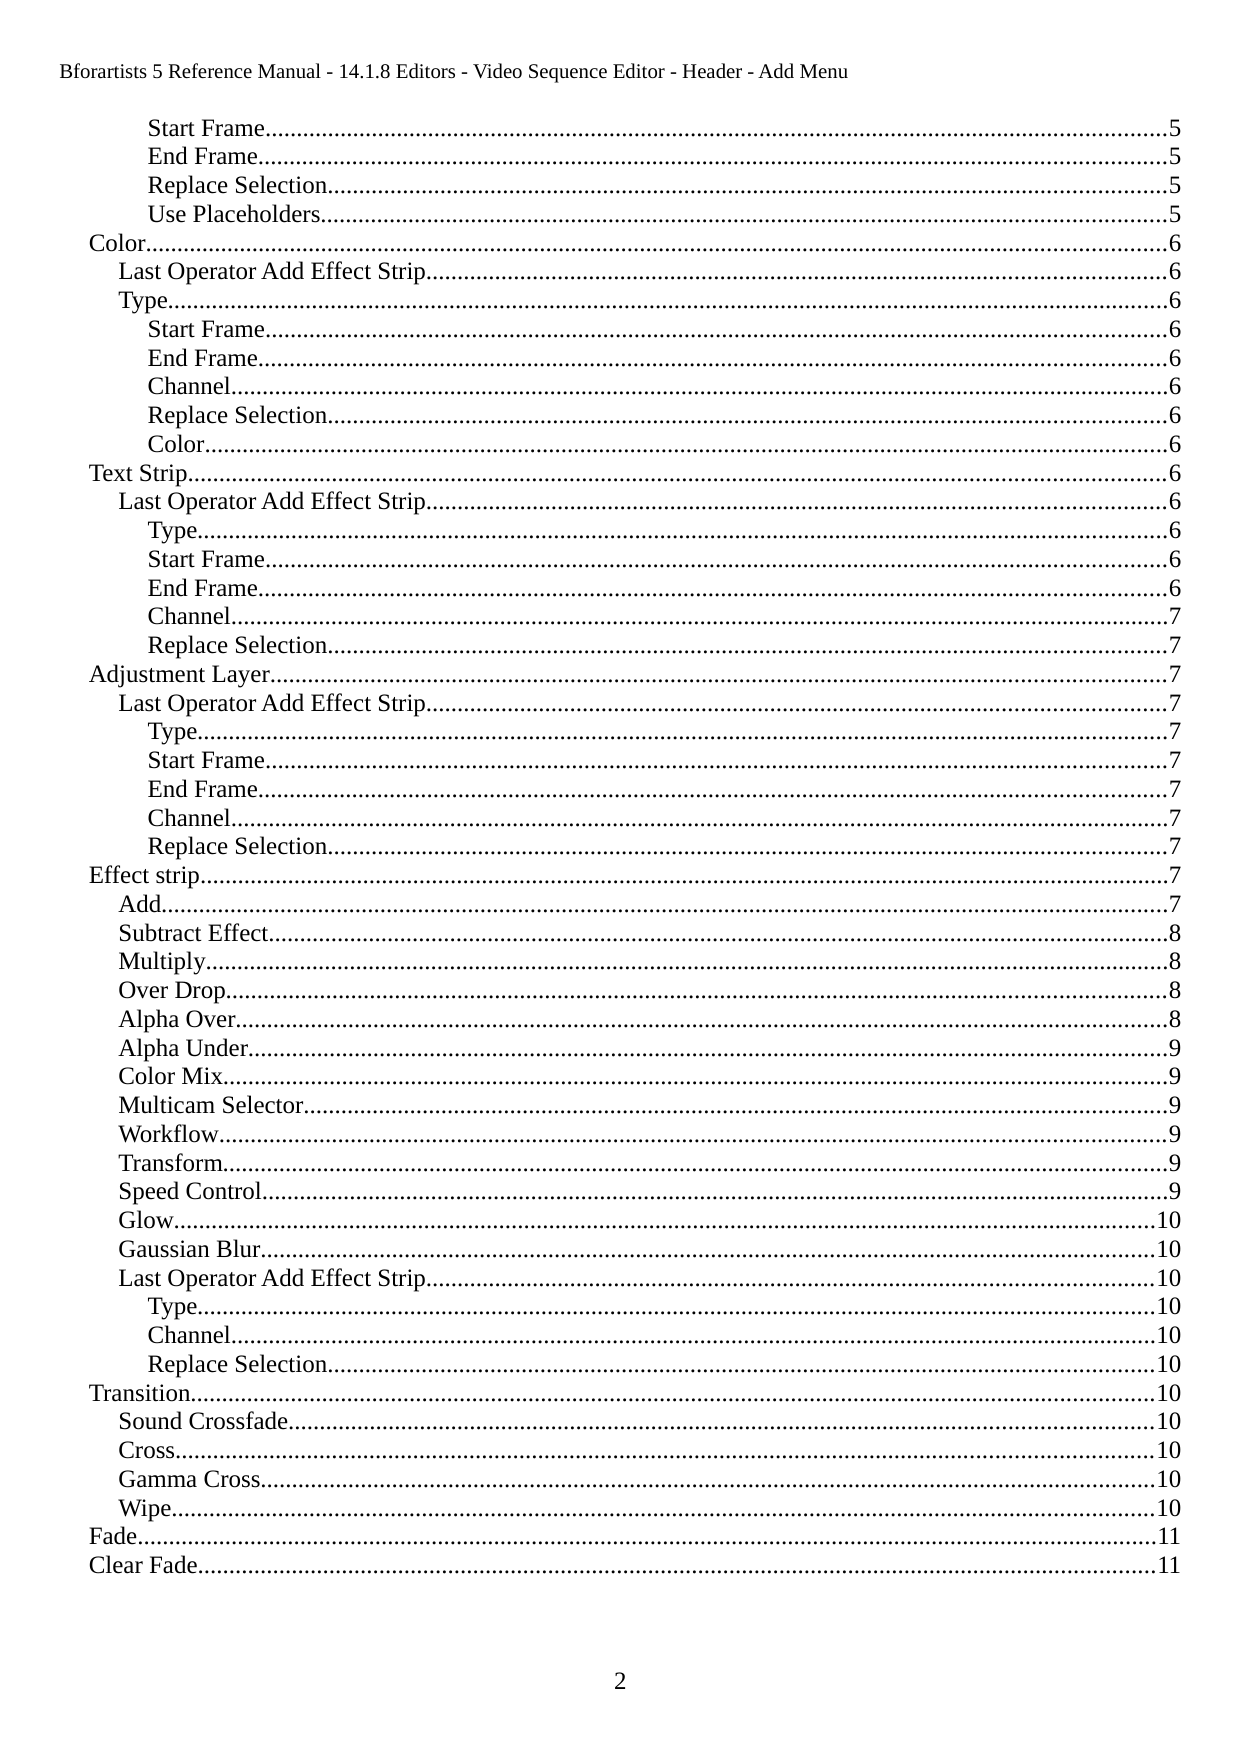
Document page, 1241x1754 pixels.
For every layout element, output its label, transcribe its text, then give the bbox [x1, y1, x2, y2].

text Add 7 [118, 889, 1181, 918]
text Color 6 [147, 429, 1181, 458]
text Replace Selection 6 [147, 400, 1181, 429]
text Text Strip 6 [88, 458, 1181, 486]
text Effect strip 7 [88, 860, 1181, 889]
text Use Placeholders 5 [147, 199, 1181, 228]
text Type 7 [147, 716, 1181, 745]
text Sound Crossfade 10 [118, 1406, 1181, 1435]
text Glow 10 [118, 1205, 1181, 1234]
text End Frame 7 [147, 774, 1181, 803]
text Start Frame 7 [147, 745, 1181, 774]
text Cross 10 [118, 1435, 1181, 1464]
text Transition 10 [88, 1378, 1181, 1406]
text Channel 7 [147, 601, 1181, 630]
text Fade 11 [88, 1521, 1181, 1550]
text Over Drop 8 [118, 975, 1181, 1004]
text Replace Selection 10 [147, 1349, 1181, 1378]
text Type 6 [147, 515, 1181, 544]
text Adjustment Layer 7 [88, 659, 1181, 688]
text Channel 10 [147, 1320, 1181, 1349]
text End Frame 6 [147, 343, 1181, 371]
text Start Frame 6 [147, 544, 1181, 573]
text Wipe 10 [118, 1493, 1181, 1521]
text Multicam Selector 9 [118, 1090, 1181, 1119]
text Alpha Under 9 [118, 1033, 1181, 1061]
text Last Operator Add Effect Strip 7 [118, 688, 1181, 716]
text Start Frame 5 [147, 113, 1181, 141]
text Subtract Effect 8 [118, 918, 1181, 946]
text Last Operator Add Effect Strip 10 [118, 1263, 1181, 1291]
text Replace Selection 7 [147, 630, 1181, 659]
text Clear Fade 11 [88, 1550, 1181, 1579]
text Last Operator Add Effect Strip 6 [118, 486, 1181, 515]
text Channel 7 [147, 803, 1181, 831]
text Transform 9 [118, 1148, 1181, 1176]
text Speed Control 9 [118, 1176, 1181, 1205]
text Color 6 [88, 228, 1181, 256]
text Color Mix 9 [118, 1061, 1181, 1090]
text Gamma Cross 10 [118, 1464, 1181, 1493]
text End Frame 5 [147, 141, 1181, 170]
text Start Frame 6 [147, 314, 1181, 343]
text Type 10 [147, 1291, 1181, 1320]
text Gaussian Blur 10 [118, 1234, 1181, 1263]
text Replace Selection 7 [147, 831, 1181, 860]
text Alpha Over 8 [118, 1004, 1181, 1033]
text Replace Selection 5 [147, 170, 1181, 199]
text Type 6 [118, 285, 1181, 314]
text End Frame 6 [147, 573, 1181, 601]
text Multiply 8 [118, 946, 1181, 975]
text Channel 6 [147, 371, 1181, 400]
text Workflow 9 [118, 1119, 1181, 1148]
text Last Operator Add Effect Strip 6 [118, 256, 1181, 285]
